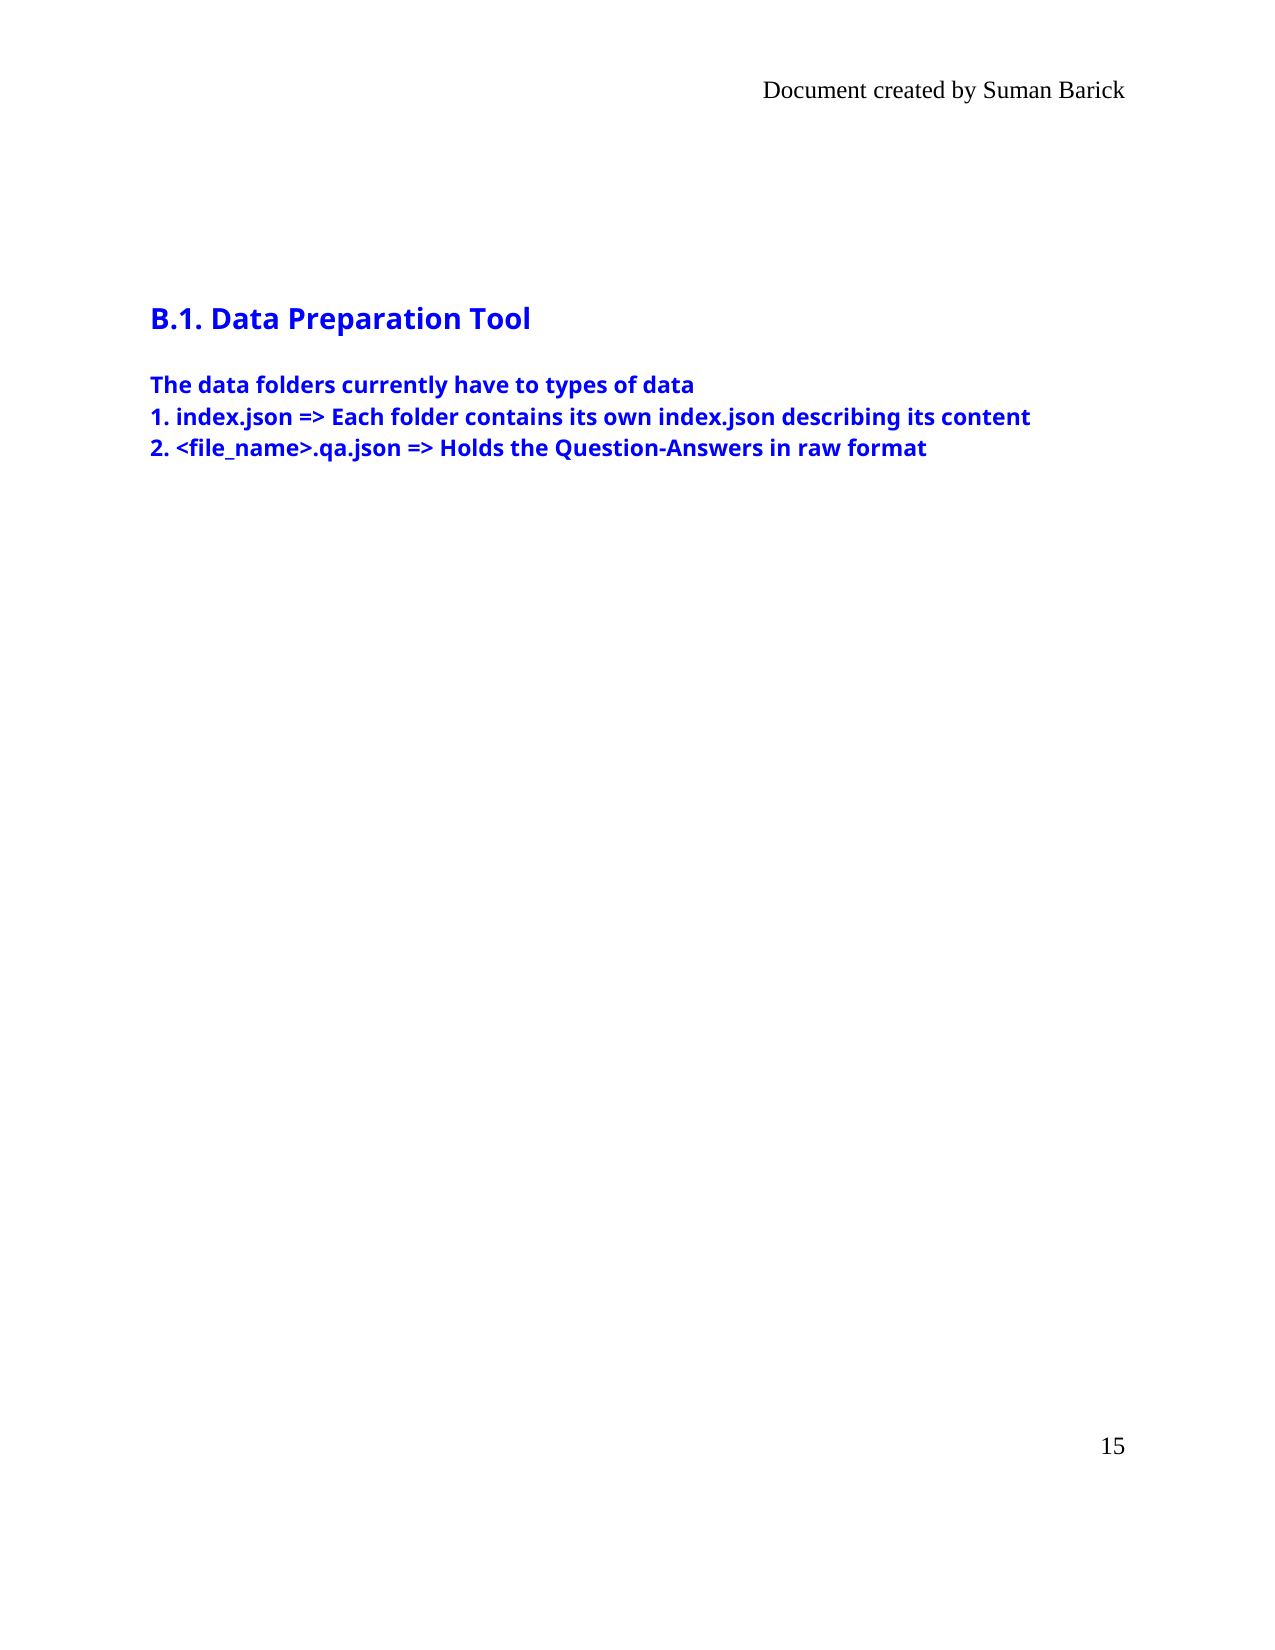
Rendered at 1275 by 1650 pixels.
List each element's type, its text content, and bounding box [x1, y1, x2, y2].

text 2. <file_name>.qa.json => Holds the Question-Answers in raw format [150, 432, 1125, 463]
text The data folders currently have to types of data [150, 369, 1125, 401]
text 1. index.json => Each folder contains its own index.json describing its content [150, 401, 1125, 432]
text B.1. Data Preparation Tool [150, 298, 1125, 338]
